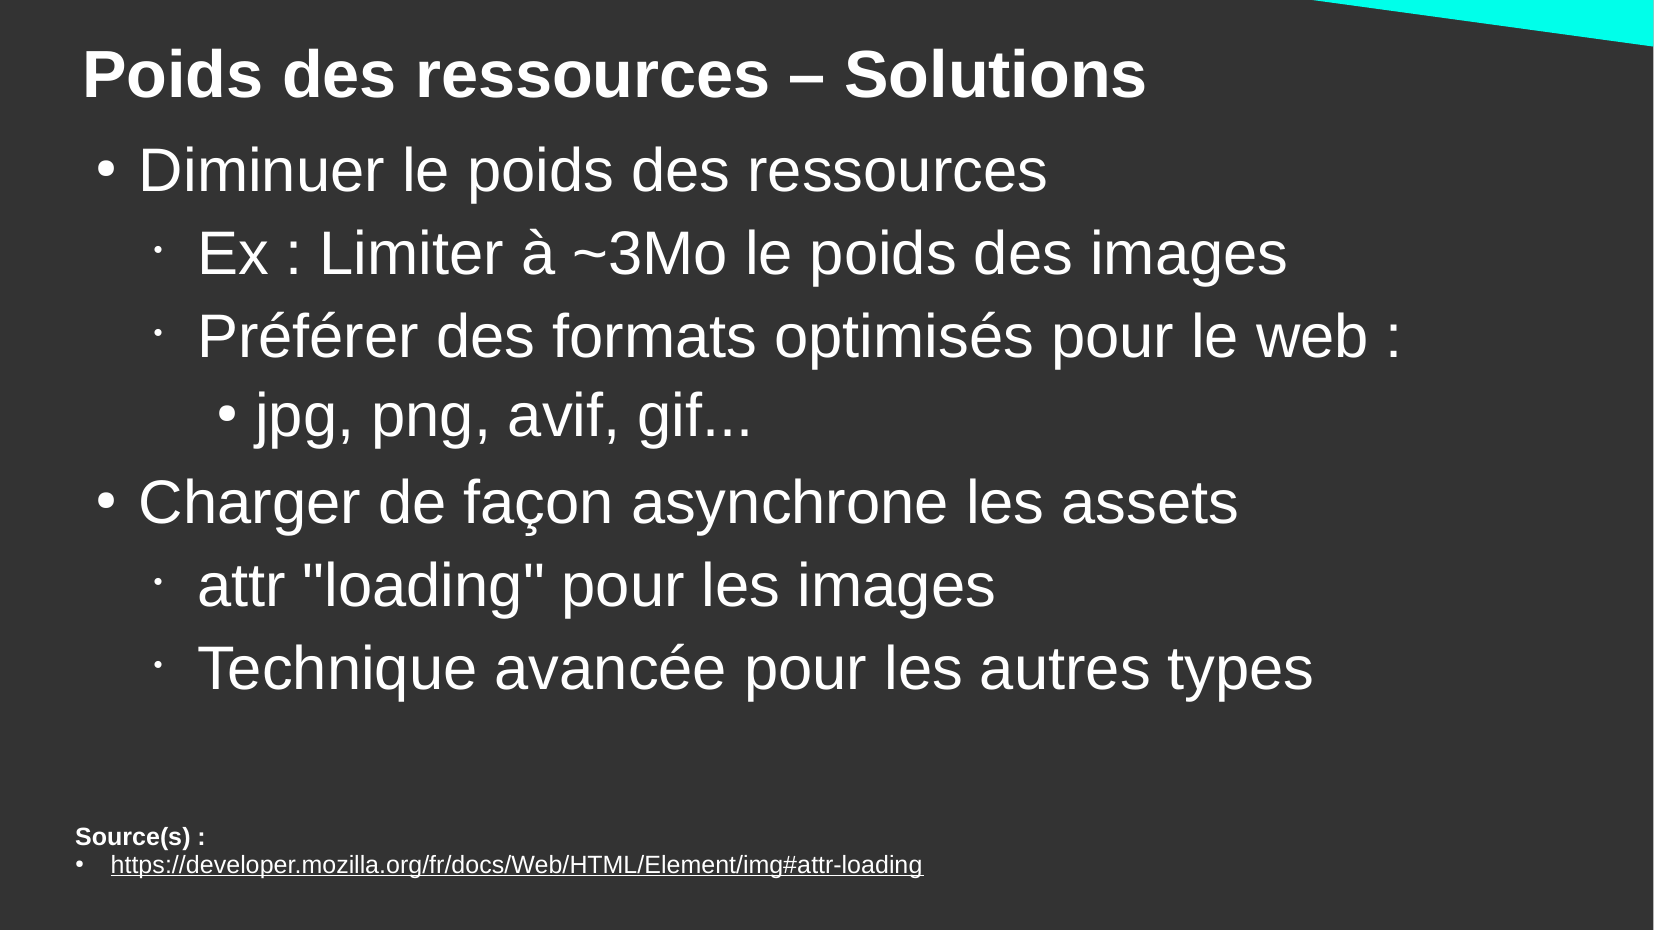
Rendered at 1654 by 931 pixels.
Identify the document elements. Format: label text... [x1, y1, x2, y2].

text_box [1312, 0, 1654, 47]
text_box Source(s) : https://developer.mozilla.org/fr/docs/Web/HTML/Element/img#attr-loading [60, 815, 1546, 931]
title Poids des ressources – Solutions [82, 37, 1571, 114]
list Diminuer le poids des ressources Ex : Limiter à ~3Mo le poids des images Préférer des formats optimisés pour le web : jpg, png, avif, gif... Charger de façon asynchrone les assets attr "loading" pour les images Technique avancée pour les autres types [80, 135, 1620, 709]
